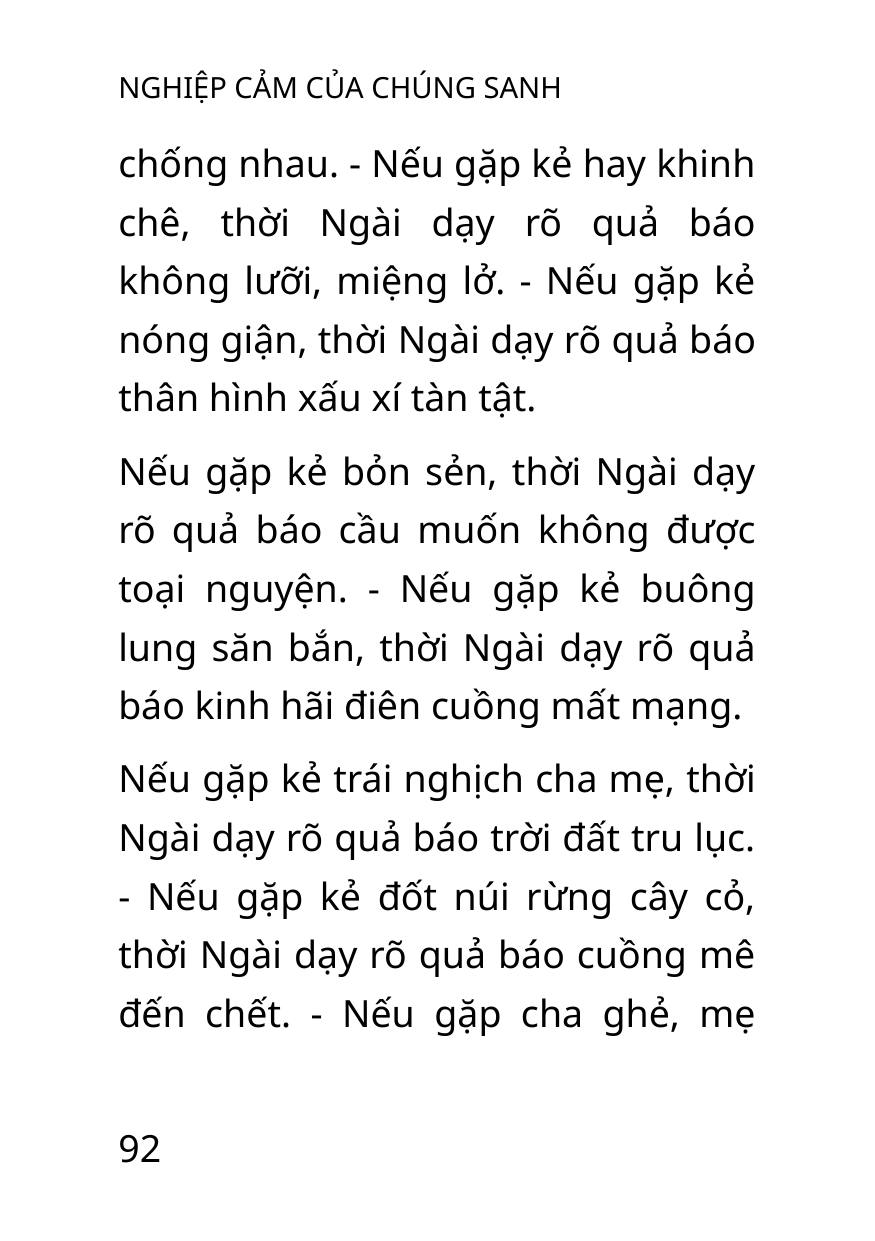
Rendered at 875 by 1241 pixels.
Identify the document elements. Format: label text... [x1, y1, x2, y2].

text Nếu gặp kẻ trái nghịch cha mẹ, thời Ngài dạy rõ quả báo trời đất tru lục. - Nếu gặp kẻ đốt núi rừng cây cỏ, thời Ngài dạy rõ quả báo cuồng mê đến chết. - Nếu gặp cha ghẻ, mẹ [118, 753, 756, 1038]
text Nếu gặp kẻ bỏn sẻn, thời Ngài dạy rõ quả báo cầu muốn không được toại nguyện. - Nếu gặp kẻ buông lung săn bắn, thời Ngài dạy rõ quả báo kinh hãi điên cuồng mất mạng. [118, 445, 756, 731]
text chống nhau. - Nếu gặp kẻ hay khinh chê, thời Ngài dạy rõ quả báo không lưỡi, miệng lở. - Nếu gặp kẻ nóng giận, thời Ngài dạy rõ quả báo thân hình xấu xí tàn tật. [118, 137, 756, 423]
